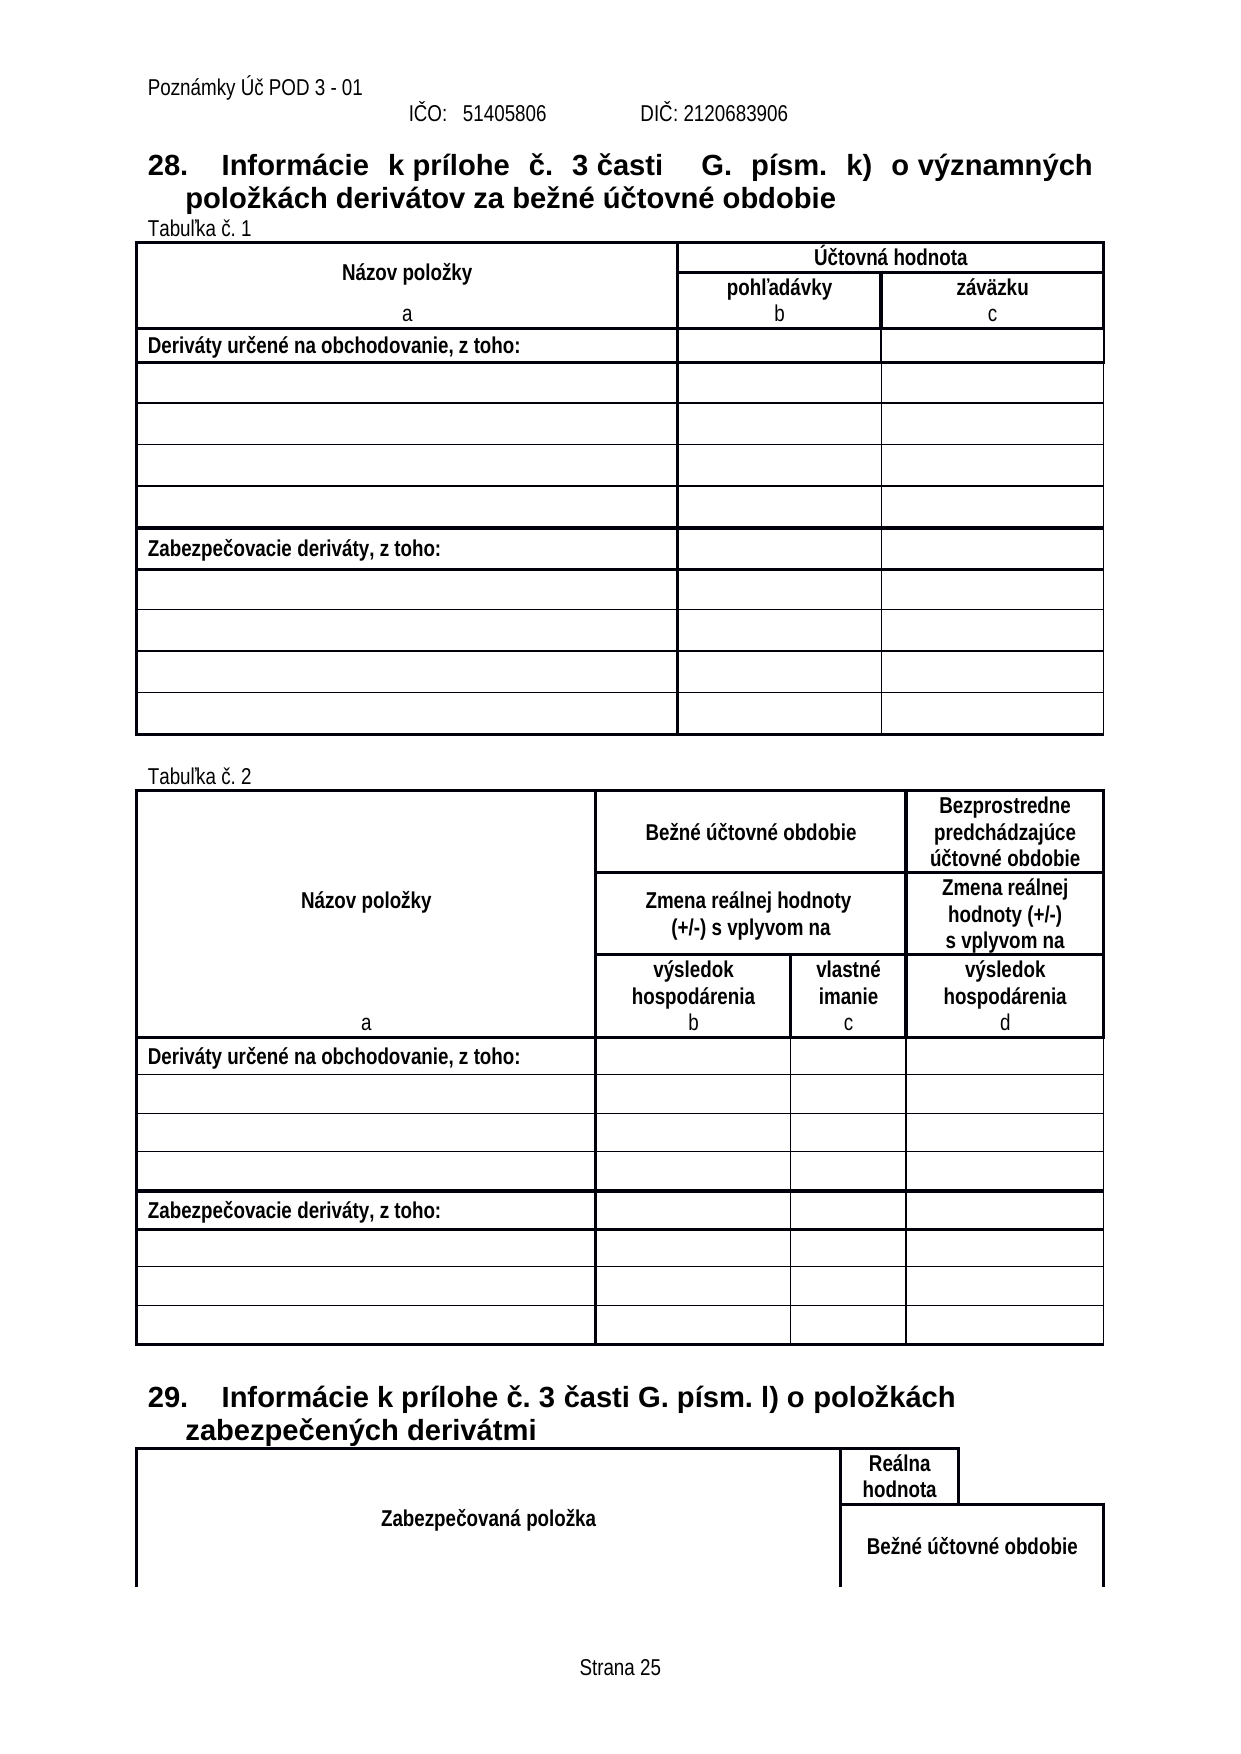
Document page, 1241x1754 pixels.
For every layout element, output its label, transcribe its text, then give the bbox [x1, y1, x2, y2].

table_cell [907, 1039, 1103, 1074]
table_cell [679, 652, 881, 692]
table_cell [679, 693, 881, 733]
table_cell [138, 693, 676, 733]
table_cell výsledok hospodárenia [597, 956, 789, 1009]
table_cell [907, 1193, 1103, 1228]
table_cell [138, 1114, 594, 1151]
table_cell [679, 364, 881, 402]
table_cell [679, 571, 881, 609]
table_cell Deriváty určené na obchodovanie, z toho: [138, 1039, 594, 1074]
table_cell [597, 1152, 790, 1189]
table_header Názov položky [138, 244, 676, 300]
table_cell [882, 364, 1103, 402]
table_header Účtovná hodnota [679, 244, 1102, 271]
table_cell [882, 445, 1103, 485]
table_cell Zmena reálnej hodnoty (+/-) s vplyvom na [597, 874, 904, 953]
table_cell [679, 487, 881, 526]
table_cell [882, 610, 1103, 650]
table_cell [882, 487, 1103, 526]
table_cell [791, 1114, 905, 1151]
table_cell [882, 330, 1103, 361]
table_cell b [679, 300, 879, 327]
table_header Názov položky [138, 792, 594, 1009]
table_cell [138, 1267, 594, 1304]
table_cell [138, 1231, 594, 1266]
title Informácie k prílohe č. 3 časti G. písm. k) o významných položkách derivátov za bežné účtovné obdobie [148, 148, 1092, 215]
table_cell Zabezpečovacie deriváty, z toho: [138, 530, 676, 568]
table_cell [679, 445, 881, 485]
table_cell vlastné imanie [792, 956, 904, 1009]
table_cell [138, 1075, 594, 1112]
table_header Bezprostredne predchádzajúce účtovné obdobie [908, 792, 1102, 871]
table_cell [791, 1306, 905, 1343]
table_cell [791, 1152, 905, 1189]
table_cell výsledok hospodárenia [908, 956, 1102, 1009]
table_cell [791, 1039, 905, 1074]
table_cell pohľadávky [679, 274, 879, 300]
table_header Reálna hodnota [842, 1450, 957, 1503]
table_cell [791, 1193, 905, 1228]
table_cell [882, 530, 1103, 568]
table_cell [882, 693, 1103, 733]
table_cell a [138, 1009, 594, 1036]
table_cell [138, 610, 676, 650]
table_cell [597, 1075, 790, 1112]
table_cell [597, 1114, 790, 1151]
table_cell [138, 652, 676, 692]
title Informácie k prílohe č. 3 časti G. písm. l) o položkách zabezpečených derivátmi [148, 1380, 1092, 1447]
table_cell [679, 330, 880, 361]
table_cell [138, 1306, 594, 1343]
table_cell a [138, 300, 676, 327]
text Tabuľka č. 2 [148, 763, 1092, 789]
table_cell Zmena reálnej hodnoty (+/-) s vplyvom na [908, 874, 1102, 953]
table_cell c [792, 1009, 904, 1036]
table_cell [138, 445, 676, 485]
table_cell [907, 1306, 1103, 1343]
table_cell [791, 1267, 905, 1304]
table_cell b [597, 1009, 789, 1036]
table_cell [138, 404, 676, 444]
table_header Zabezpečovaná položka [138, 1450, 839, 1587]
table_cell [679, 404, 881, 444]
table_cell [882, 652, 1103, 692]
table_cell [907, 1267, 1103, 1304]
table_cell [597, 1306, 790, 1343]
table_cell [907, 1231, 1103, 1266]
table_cell [882, 571, 1103, 609]
table_cell [679, 530, 881, 568]
table_cell d [908, 1009, 1102, 1036]
table_cell [907, 1075, 1103, 1112]
table_cell [597, 1039, 790, 1074]
table_cell [138, 487, 676, 526]
table_cell [679, 610, 881, 650]
table_cell [138, 571, 676, 609]
table_cell [907, 1114, 1103, 1151]
table_cell záväzku [883, 274, 1102, 300]
table_cell [882, 404, 1103, 444]
table_cell Deriváty určené na obchodovanie, z toho: [138, 330, 676, 361]
table_cell [597, 1193, 790, 1228]
table_cell [791, 1075, 905, 1112]
table_cell [597, 1231, 790, 1266]
table_header Bežné účtovné obdobie [597, 792, 904, 871]
table_cell Bežné účtovné obdobie [842, 1506, 1102, 1587]
table_cell Zabezpečovacie deriváty, z toho: [138, 1193, 594, 1228]
table_cell [597, 1267, 790, 1304]
text Tabuľka č. 1 [148, 215, 1092, 241]
table_cell [138, 364, 676, 402]
table_cell [138, 1152, 594, 1189]
table_cell [907, 1152, 1103, 1189]
table_cell [791, 1231, 905, 1266]
table_cell c [883, 300, 1102, 327]
